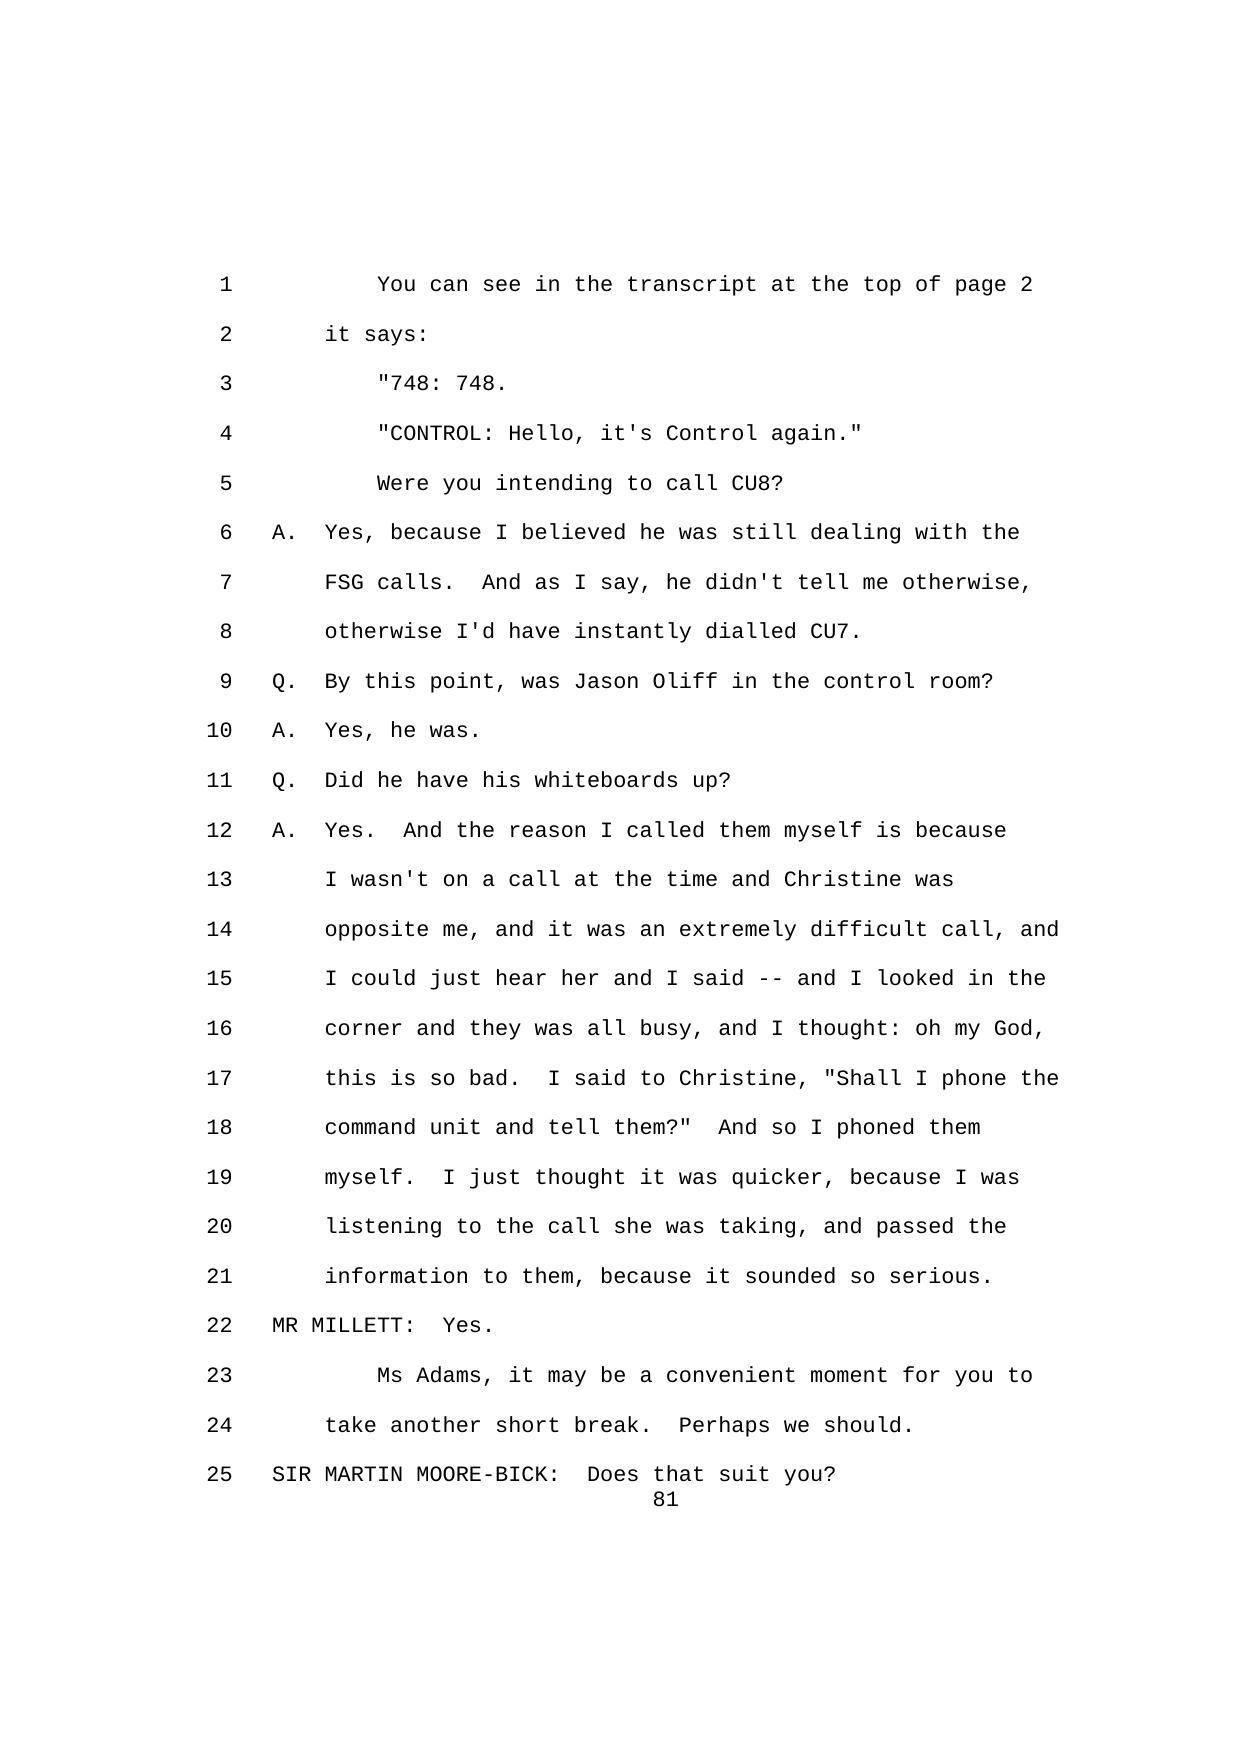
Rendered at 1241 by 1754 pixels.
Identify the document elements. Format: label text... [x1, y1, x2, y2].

text 9 Q. By this point, was Jason Oliff in the control room? [75, 670, 1165, 695]
text 7 FSG calls. And as I say, he didn't tell me otherwise, [75, 571, 1165, 596]
text 25 SIR MARTIN MOORE-BICK: Does that suit you? [75, 1463, 1165, 1488]
text 4 "CONTROL: Hello, it's Control again." [75, 422, 1165, 447]
text 8 otherwise I'd have instantly dialled CU7. [75, 620, 1165, 645]
text 6 A. Yes, because I believed he was still dealing with the [75, 521, 1165, 546]
text 18 command unit and tell them?" And so I phoned them [75, 1116, 1165, 1141]
text 5 Were you intending to call CU8? [75, 472, 1165, 496]
text 1 You can see in the transcript at the top of page 2 [75, 273, 1165, 298]
text 14 opposite me, and it was an extremely difficult call, and [75, 918, 1165, 943]
text 16 corner and they was all busy, and I thought: oh my God, [75, 1017, 1165, 1042]
text 20 listening to the call she was taking, and passed the [75, 1215, 1165, 1240]
text 81 [75, 1488, 1165, 1513]
text 15 I could just hear her and I said -- and I looked in the [75, 967, 1165, 992]
text 22 MR MILLETT: Yes. [75, 1314, 1165, 1339]
text 23 Ms Adams, it may be a convenient moment for you to [75, 1364, 1165, 1389]
text 13 I wasn't on a call at the time and Christine was [75, 868, 1165, 893]
text 11 Q. Did he have his whiteboards up? [75, 769, 1165, 794]
text 2 it says: [75, 323, 1165, 348]
text 24 take another short break. Perhaps we should. [75, 1414, 1165, 1438]
text 12 A. Yes. And the reason I called them myself is because [75, 819, 1165, 843]
text 21 information to them, because it sounded so serious. [75, 1265, 1165, 1290]
text 3 "748: 748. [75, 372, 1165, 397]
text 17 this is so bad. I said to Christine, "Shall I phone the [75, 1067, 1165, 1091]
text 10 A. Yes, he was. [75, 719, 1165, 744]
text 19 myself. I just thought it was quicker, because I was [75, 1166, 1165, 1191]
